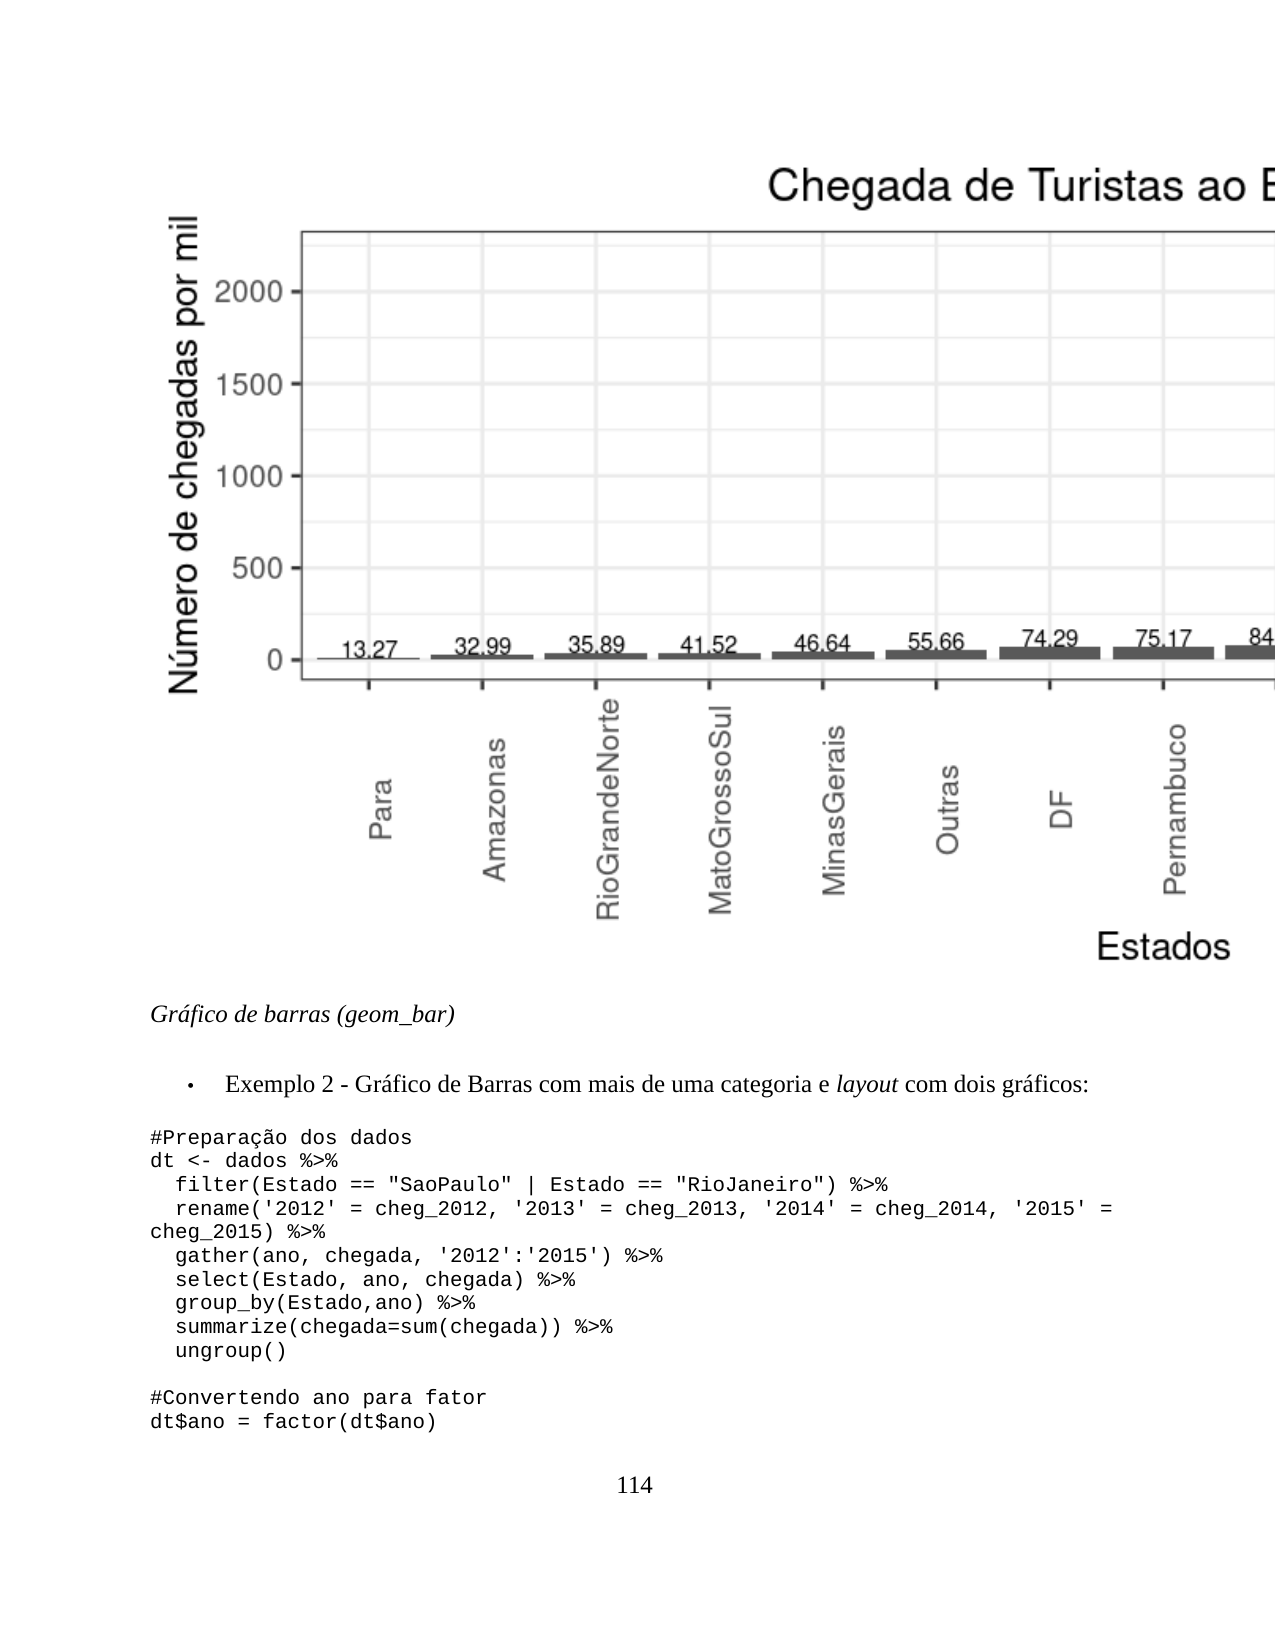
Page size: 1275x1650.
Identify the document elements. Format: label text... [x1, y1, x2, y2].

text group_by(Estado,ano) %>% [150, 1292, 1125, 1316]
text summarize(chegada=sum(chegada)) %>% [150, 1316, 1125, 1340]
text rename('2012' = cheg_2012, '2013' = cheg_2013, '2014' = cheg_2014, '2015' = cheg_2015) %>% [150, 1198, 1125, 1245]
text #Convertendo ano para fator [150, 1387, 1125, 1411]
text select(Estado, ano, chegada) %>% [150, 1269, 1125, 1292]
text gather(ano, chegada, '2012':'2015') %>% [150, 1245, 1125, 1269]
text #Preparação dos dados [150, 1127, 1125, 1151]
text Gráfico de barras (geom_bar) [150, 999, 1125, 1028]
text dt$ano = factor(dt$ano) [150, 1411, 1125, 1434]
text ungroup() [150, 1340, 1125, 1363]
text filter(Estado == "SaoPaulo" | Estado == "RioJaneiro") %>% [150, 1174, 1125, 1198]
list Exemplo 2 - Gráfico de Barras com mais de uma categoria e layout com dois gráficos: [187, 1069, 1125, 1127]
picture [150, 150, 1275, 987]
text dt <- dados %>% [150, 1151, 1125, 1174]
